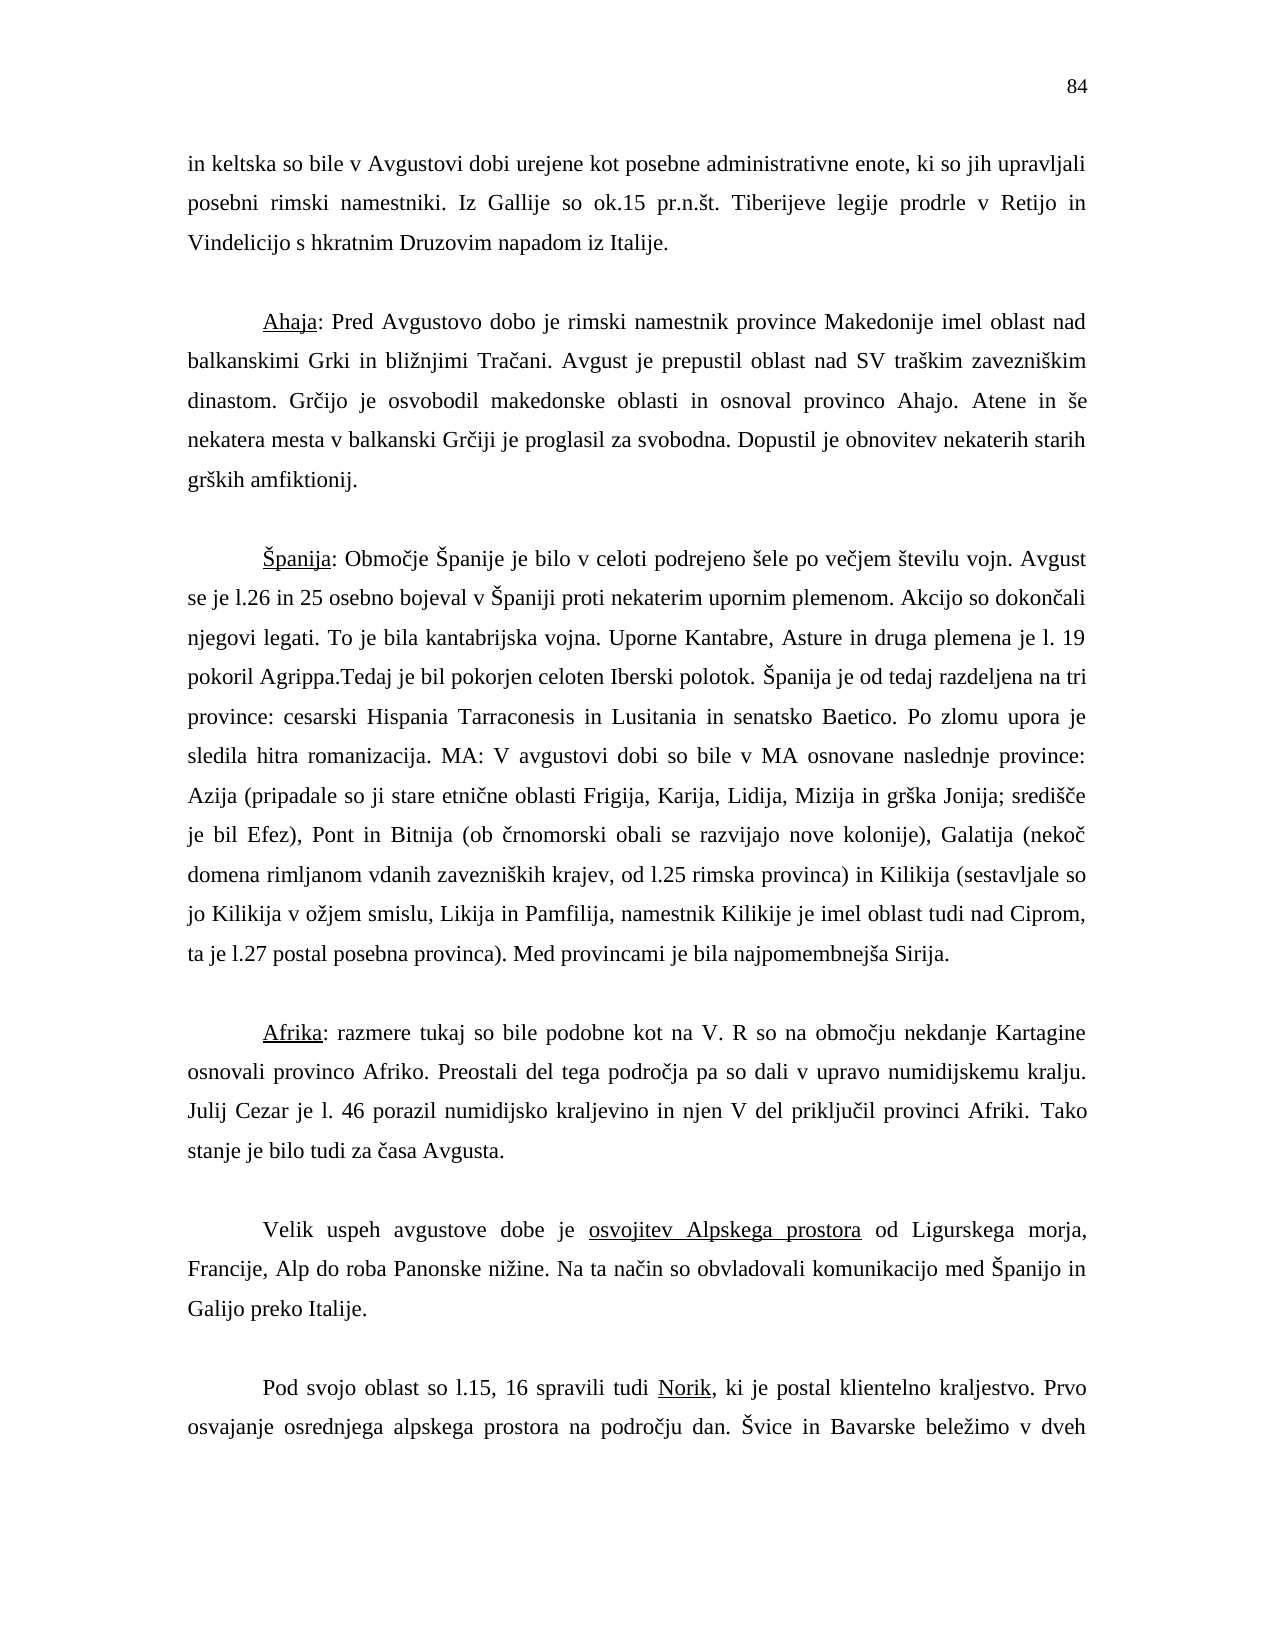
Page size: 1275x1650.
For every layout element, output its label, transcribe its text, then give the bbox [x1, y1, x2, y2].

text Ahaja: Pred Avgustovo dobo je rimski namestnik province Makedonije imel oblast nad balkanskimi Grki in bližnjimi Tračani. Avgust je prepustil oblast nad SV traškim zavezniškim dinastom. Grčijo je osvobodil makedonske oblasti in osnoval provinco Ahajo. Atene in še nekatera mesta v balkanski Grčiji je proglasil za svobodna. Dopustil je obnovitev nekaterih starih grških amfiktionij. [187, 308, 1087, 492]
text in keltska so bile v Avgustovi dobi urejene kot posebne administrativne enote, ki so jih upravljali posebni rimski namestniki. Iz Gallije so ok.15 pr.n.št. Tiberijeve legije prodrle v Retijo in Vindelicijo s hkratnim Druzovim napadom iz Italije. [187, 150, 1087, 255]
text Pod svojo oblast so l.15, 16 spravili tudi Norik, ki je postal klientelno kraljestvo. Prvo osvajanje osrednjega alpskega prostora na področju dan. Švice in Bavarske beležimo v dveh [187, 1374, 1087, 1440]
text Španija: Območje Španije je bilo v celoti podrejeno šele po večjem številu vojn. Avgust se je l.26 in 25 osebno bojeval v Španiji proti nekaterim upornim plemenom. Akcijo so dokončali njegovi legati. To je bila kantabrijska vojna. Uporne Kantabre, Asture in druga plemena je l. 19 pokoril Agrippa.Tedaj je bil pokorjen celoten Iberski polotok. Španija je od tedaj razdeljena na tri province: cesarski Hispania Tarraconesis in Lusitania in senatsko Baetico. Po zlomu upora je sledila hitra romanizacija. MA: V avgustovi dobi so bile v MA osnovane naslednje province: Azija (pripadale so ji stare etnične oblasti Frigija, Karija, Lidija, Mizija in grška Jonija; središče je bil Efez), Pont in Bitnija (ob črnomorski obali se razvijajo nove kolonije), Galatija (nekoč domena rimljanom vdanih zavezniških krajev, od l.25 rimska provinca) in Kilikija (sestavljale so jo Kilikija v ožjem smislu, Likija in Pamfilija, namestnik Kilikije je imel oblast tudi nad Ciprom, ta je l.27 postal posebna provinca). Med provincami je bila najpomembnejša Sirija. [187, 545, 1087, 966]
text Velik uspeh avgustove dobe je osvojitev Alpskega prostora od Ligurskega morja, Francije, Alp do roba Panonske nižine. Na ta način so obvladovali komunikacijo med Španijo in Galijo preko Italije. [187, 1216, 1087, 1321]
text Afrika: razmere tukaj so bile podobne kot na V. R so na območju nekdanje Kartagine osnovali provinco Afriko. Preostali del tega področja pa so dali v upravo numidijskemu kralju. Julij Cezar je l. 46 porazil numidijsko kraljevino in njen V del priključil provinci Afriki. Tako stanje je bilo tudi za časa Avgusta. [187, 1018, 1087, 1163]
